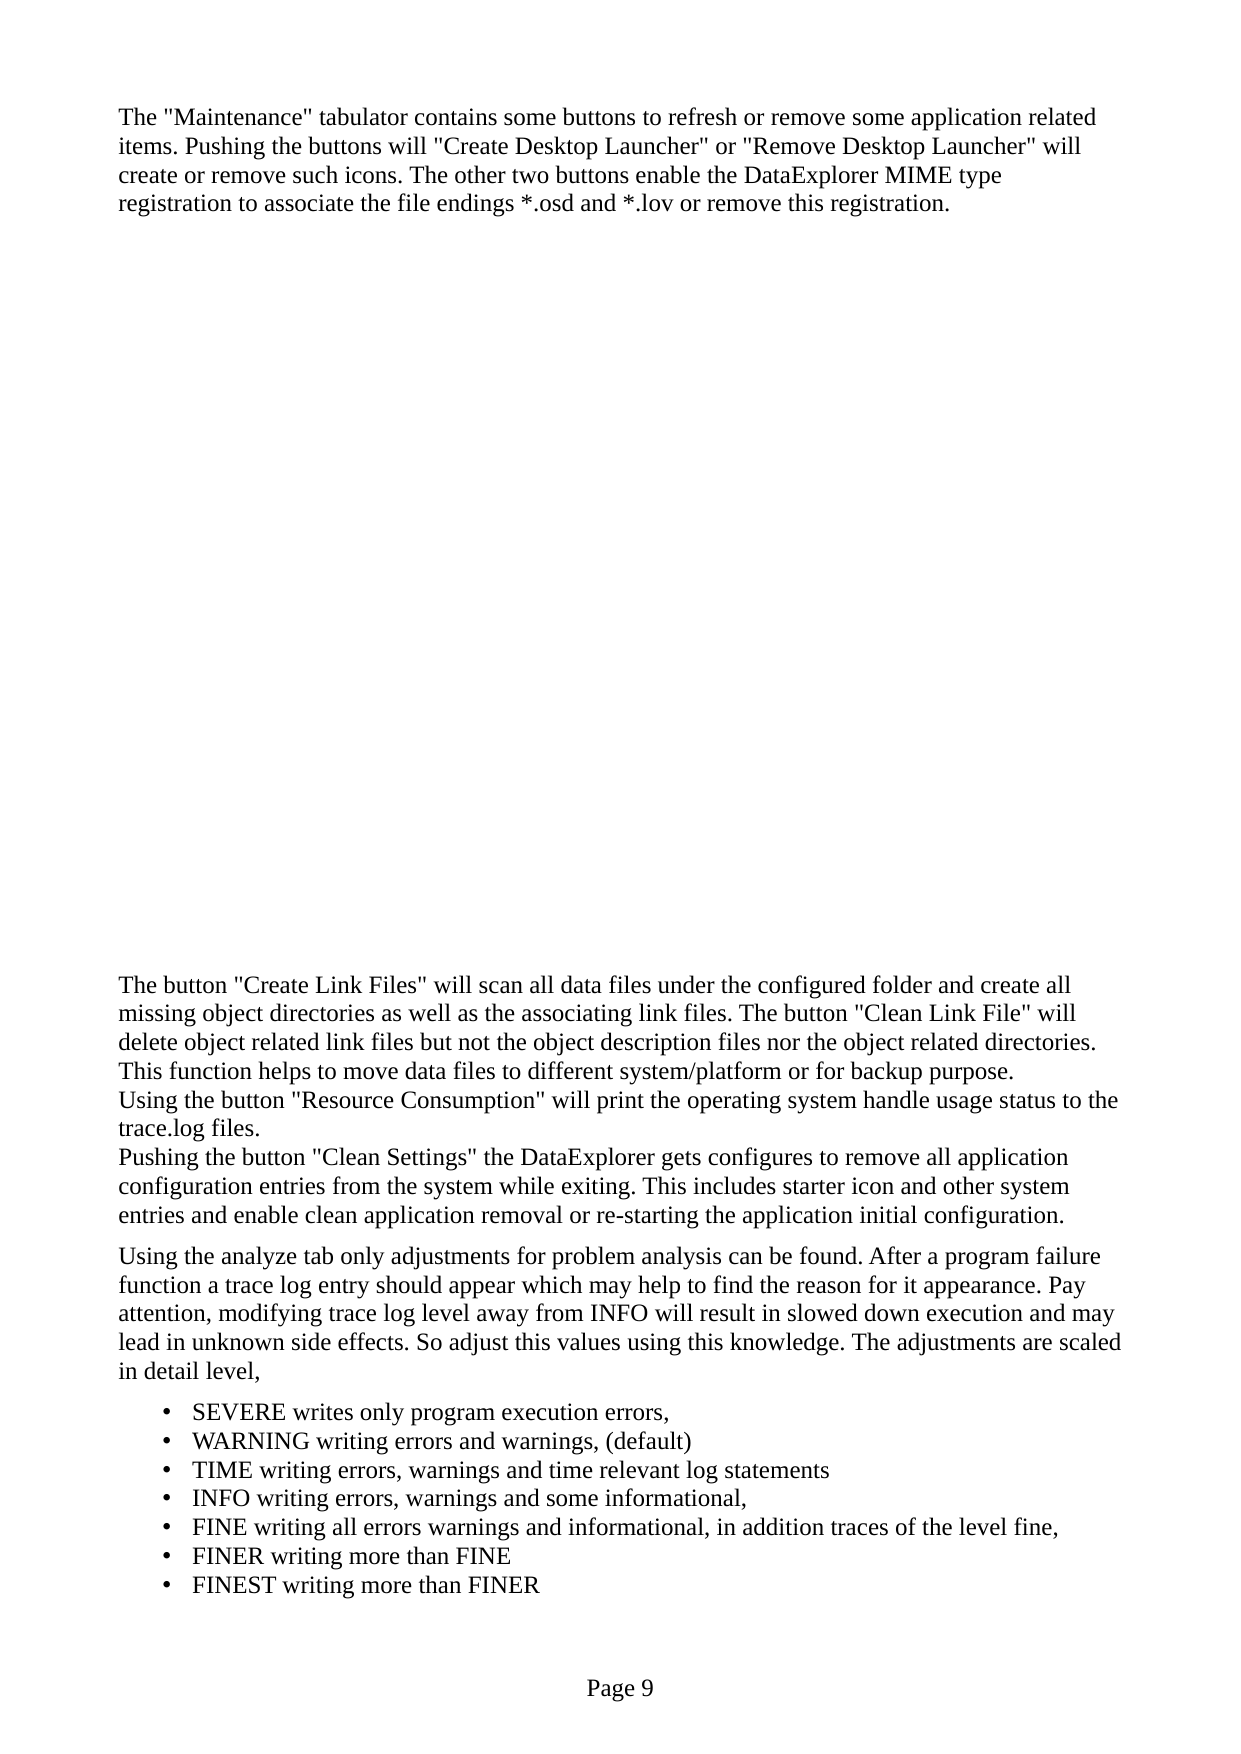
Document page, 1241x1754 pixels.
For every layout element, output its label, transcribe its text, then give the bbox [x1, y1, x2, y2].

list FINEST writing more than FINER [162, 1570, 1122, 1598]
text The "Maintenance" tabulator contains some buttons to refresh or remove some application related items. Pushing the buttons will "Create Desktop Launcher" or "Remove Desktop Launcher" will create or remove such icons. The other two buttons enable the DataExplorer MIME type registration to associate the file endings *.osd and *.lov or remove this registration. [118, 102, 1122, 217]
list FINER writing more than FINE [162, 1541, 1122, 1570]
list FINE writing all errors warnings and informational, in addition traces of the level fine, [162, 1512, 1122, 1541]
list INFO writing errors, warnings and some informational, [162, 1483, 1122, 1512]
list WARNING writing errors and warnings, (default) [162, 1426, 1122, 1455]
list SEVERE writes only program execution errors, [162, 1397, 1122, 1426]
list TIME writing errors, warnings and time relevant log statements [162, 1455, 1122, 1483]
text The button "Create Link Files" will scan all data files under the configured folder and create all missing object directories as well as the associating link files. The button "Clean Link File" will delete object related link files but not the object description files nor the object related directories. This function helps to move data files to different system/platform or for backup purpose. Using the button "Resource Consumption" will print the operating system handle usage status to the trace.log files. Pushing the button "Clean Settings" the DataExplorer gets configures to remove all application configuration entries from the system while exiting. This includes starter icon and other system entries and enable clean application removal or re-starting the application initial configuration. [118, 970, 1122, 1228]
text Using the analyze tab only adjustments for problem analysis can be found. After a program failure function a trace log entry should appear which may help to find the reason for it appearance. Pay attention, modifying trace log level away from INFO will result in slowed down execution and may lead in unknown side effects. So adjust this values using this knowledge. The adjustments are scaled in detail level, [118, 1241, 1122, 1385]
